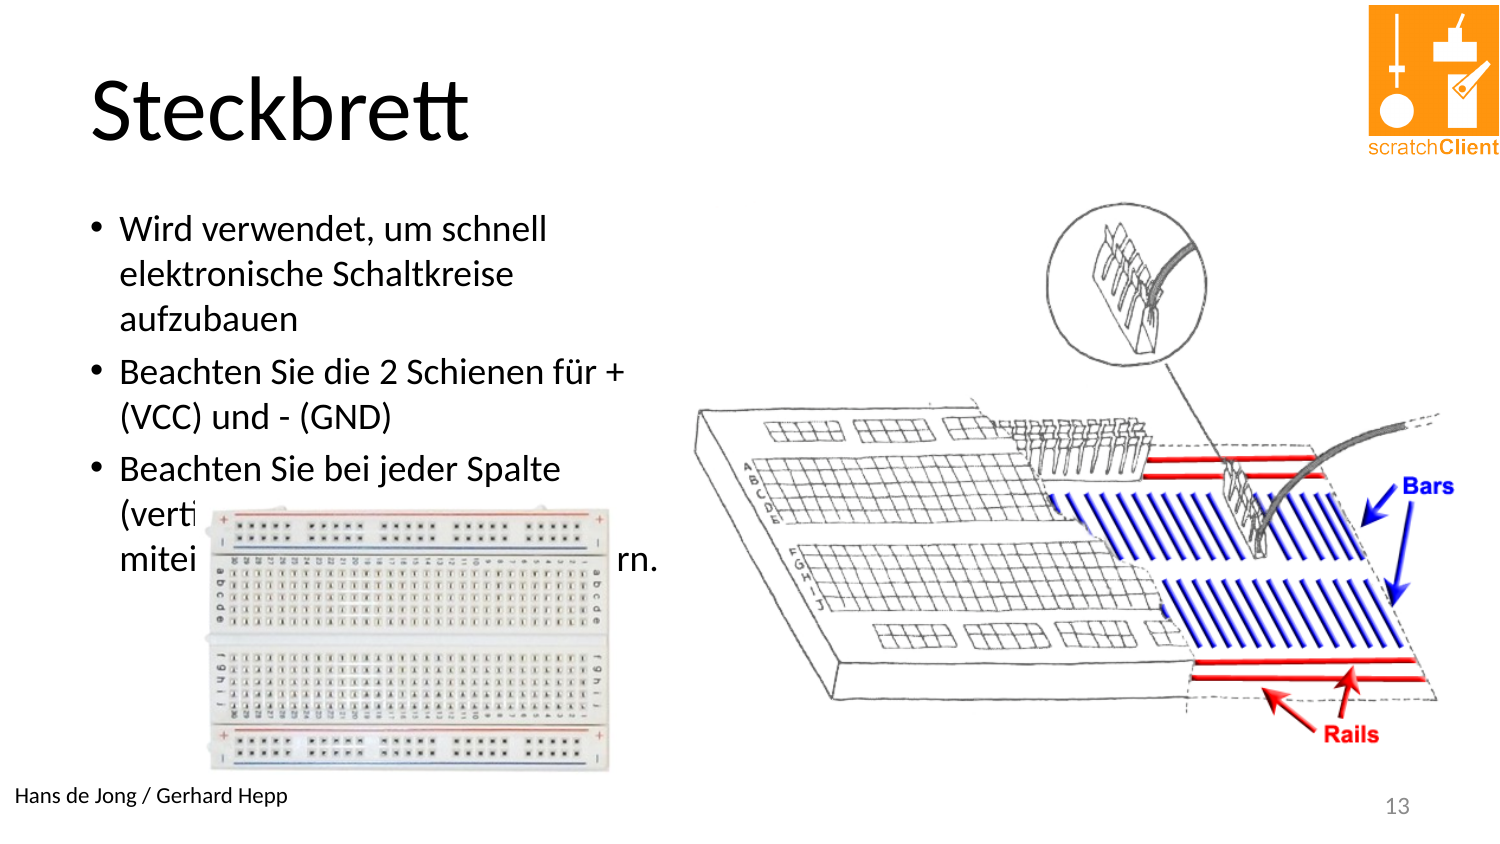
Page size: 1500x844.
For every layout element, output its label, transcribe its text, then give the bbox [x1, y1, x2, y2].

picture [690, 184, 1482, 765]
title Steckbrett [75, 33, 1425, 175]
picture [194, 492, 617, 777]
picture [1366, 5, 1500, 160]
list Wird verwendet, um schnell elektronische Schaltkreise aufzubauen Beachten Sie die 2 Schienen für + (VCC) und - (GND) Beachten Sie bei jeder Spalte (vertikal) die 2 Balken mit je 5 miteinander verbundenen Löchern. [75, 196, 690, 647]
slide_number [1340, 782, 1425, 827]
